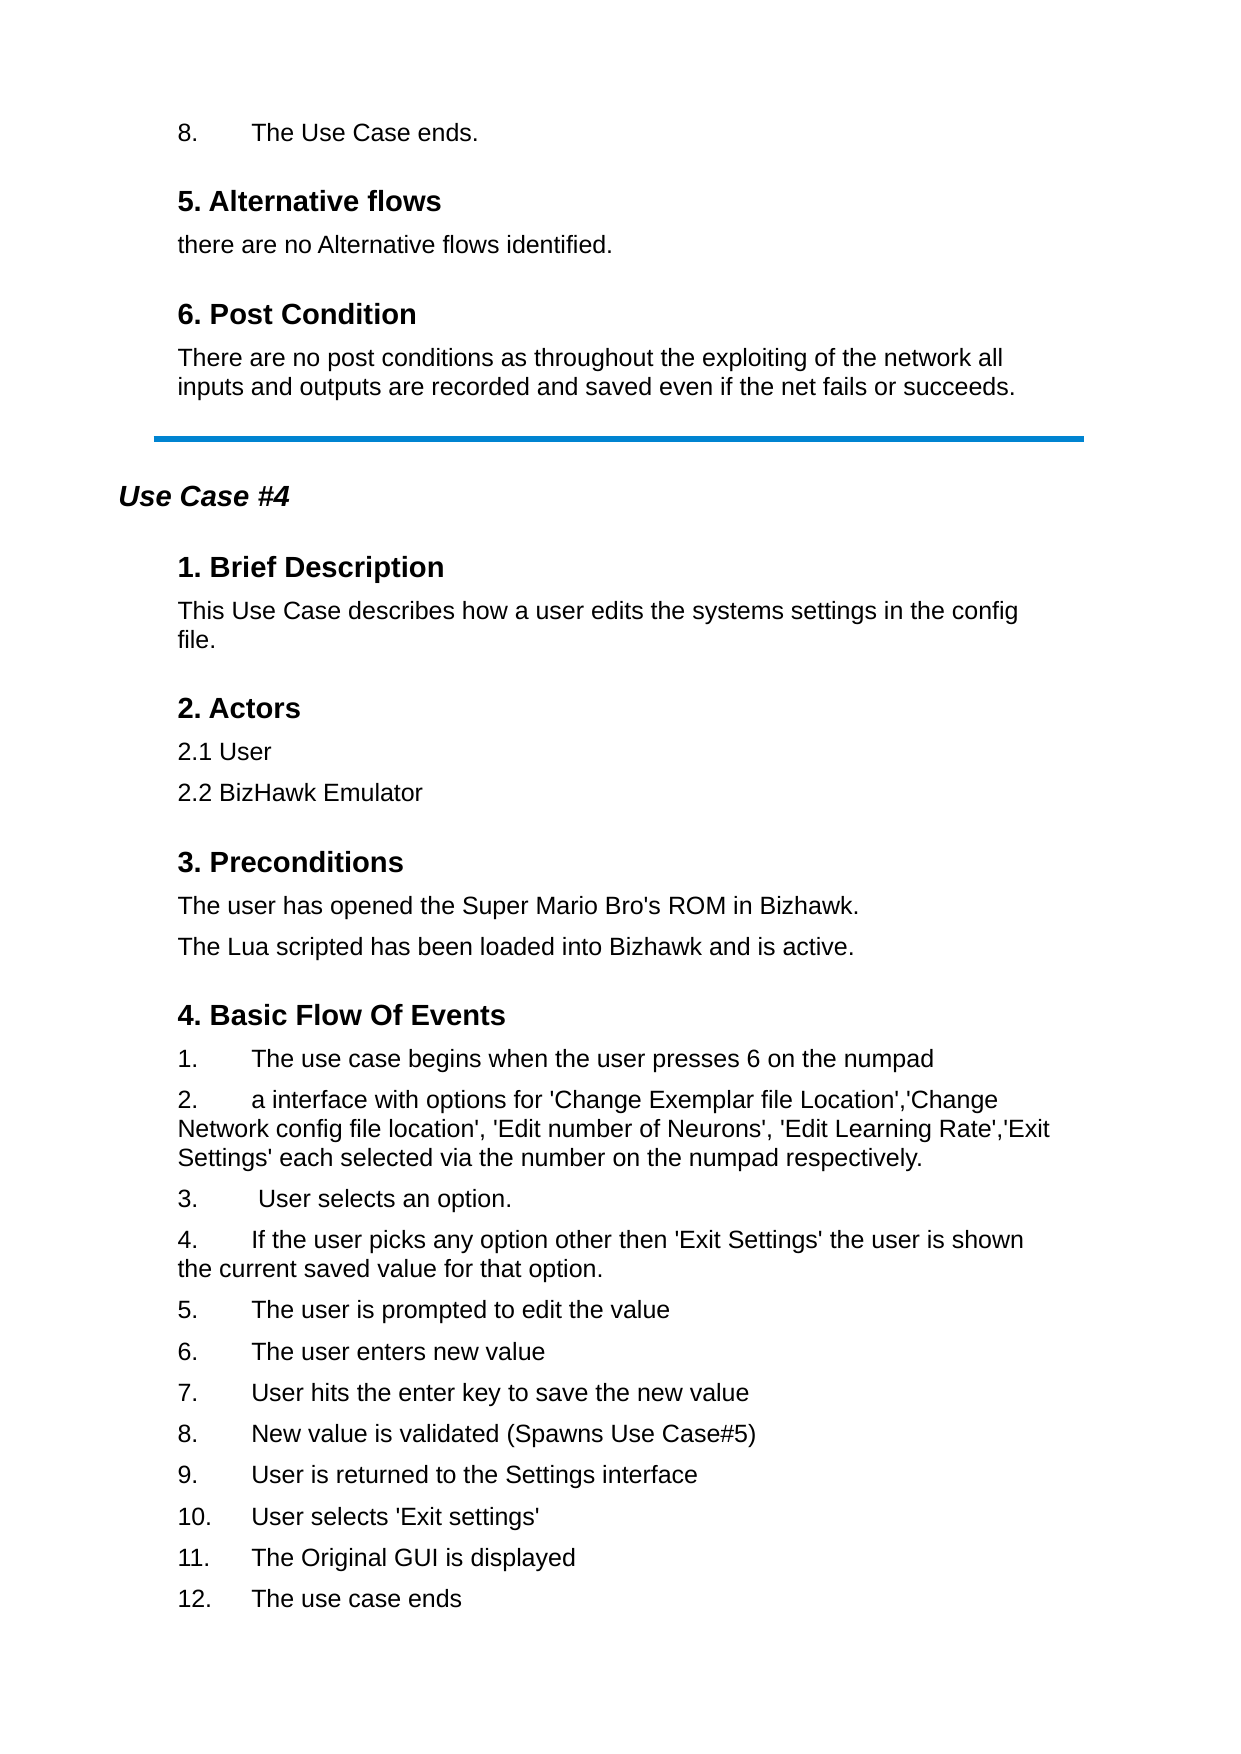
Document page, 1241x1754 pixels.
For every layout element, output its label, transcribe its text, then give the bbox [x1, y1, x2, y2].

subtitle 4. Basic Flow Of Events [177, 998, 1063, 1032]
text there are no Alternative flows identified. [177, 230, 1063, 259]
subtitle Use Case #4 [118, 479, 1122, 512]
list New value is validated (Spawns Use Case#5) [177, 1419, 1063, 1448]
list The Use Case ends. [177, 118, 1063, 147]
list User selects an option. [177, 1184, 1063, 1213]
subtitle 1. Brief Description [177, 550, 1063, 583]
list User is returned to the Settings interface [177, 1460, 1063, 1489]
list User hits the enter key to save the new value [177, 1378, 1063, 1407]
list If the user picks any option other then 'Exit Settings' the user is shown the current saved value for that option. [177, 1225, 1063, 1283]
text The Lua scripted has been loaded into Bizhawk and is active. [177, 932, 1063, 961]
list The use case begins when the user presses 6 on the numpad [177, 1044, 1063, 1073]
subtitle 5. Alternative flows [177, 184, 1063, 218]
subtitle 6. Post Condition [177, 297, 1063, 330]
list The use case ends [177, 1584, 1063, 1613]
text There are no post conditions as throughout the exploiting of the network all inputs and outputs are recorded and saved even if the net fails or succeeds. [177, 343, 1063, 400]
list The user is prompted to edit the value [177, 1295, 1063, 1324]
text 2.2 BizHawk Emulator [177, 778, 1063, 807]
list User selects 'Exit settings' [177, 1502, 1063, 1530]
list The user enters new value [177, 1337, 1063, 1365]
list a interface with options for 'Change Exemplar file Location','Change Network config file location', 'Edit number of Neurons', 'Edit Learning Rate','Exit Settings' each selected via the number on the numpad respectively. [177, 1085, 1063, 1172]
text This Use Case describes how a user edits the systems settings in the config file. [177, 596, 1063, 653]
subtitle 3. Preconditions [177, 844, 1063, 878]
list The Original GUI is displayed [177, 1543, 1063, 1572]
text 2.1 User [177, 737, 1063, 766]
subtitle 2. Actors [177, 691, 1063, 724]
text The user has opened the Super Mario Bro's ROM in Bizhawk. [177, 891, 1063, 919]
